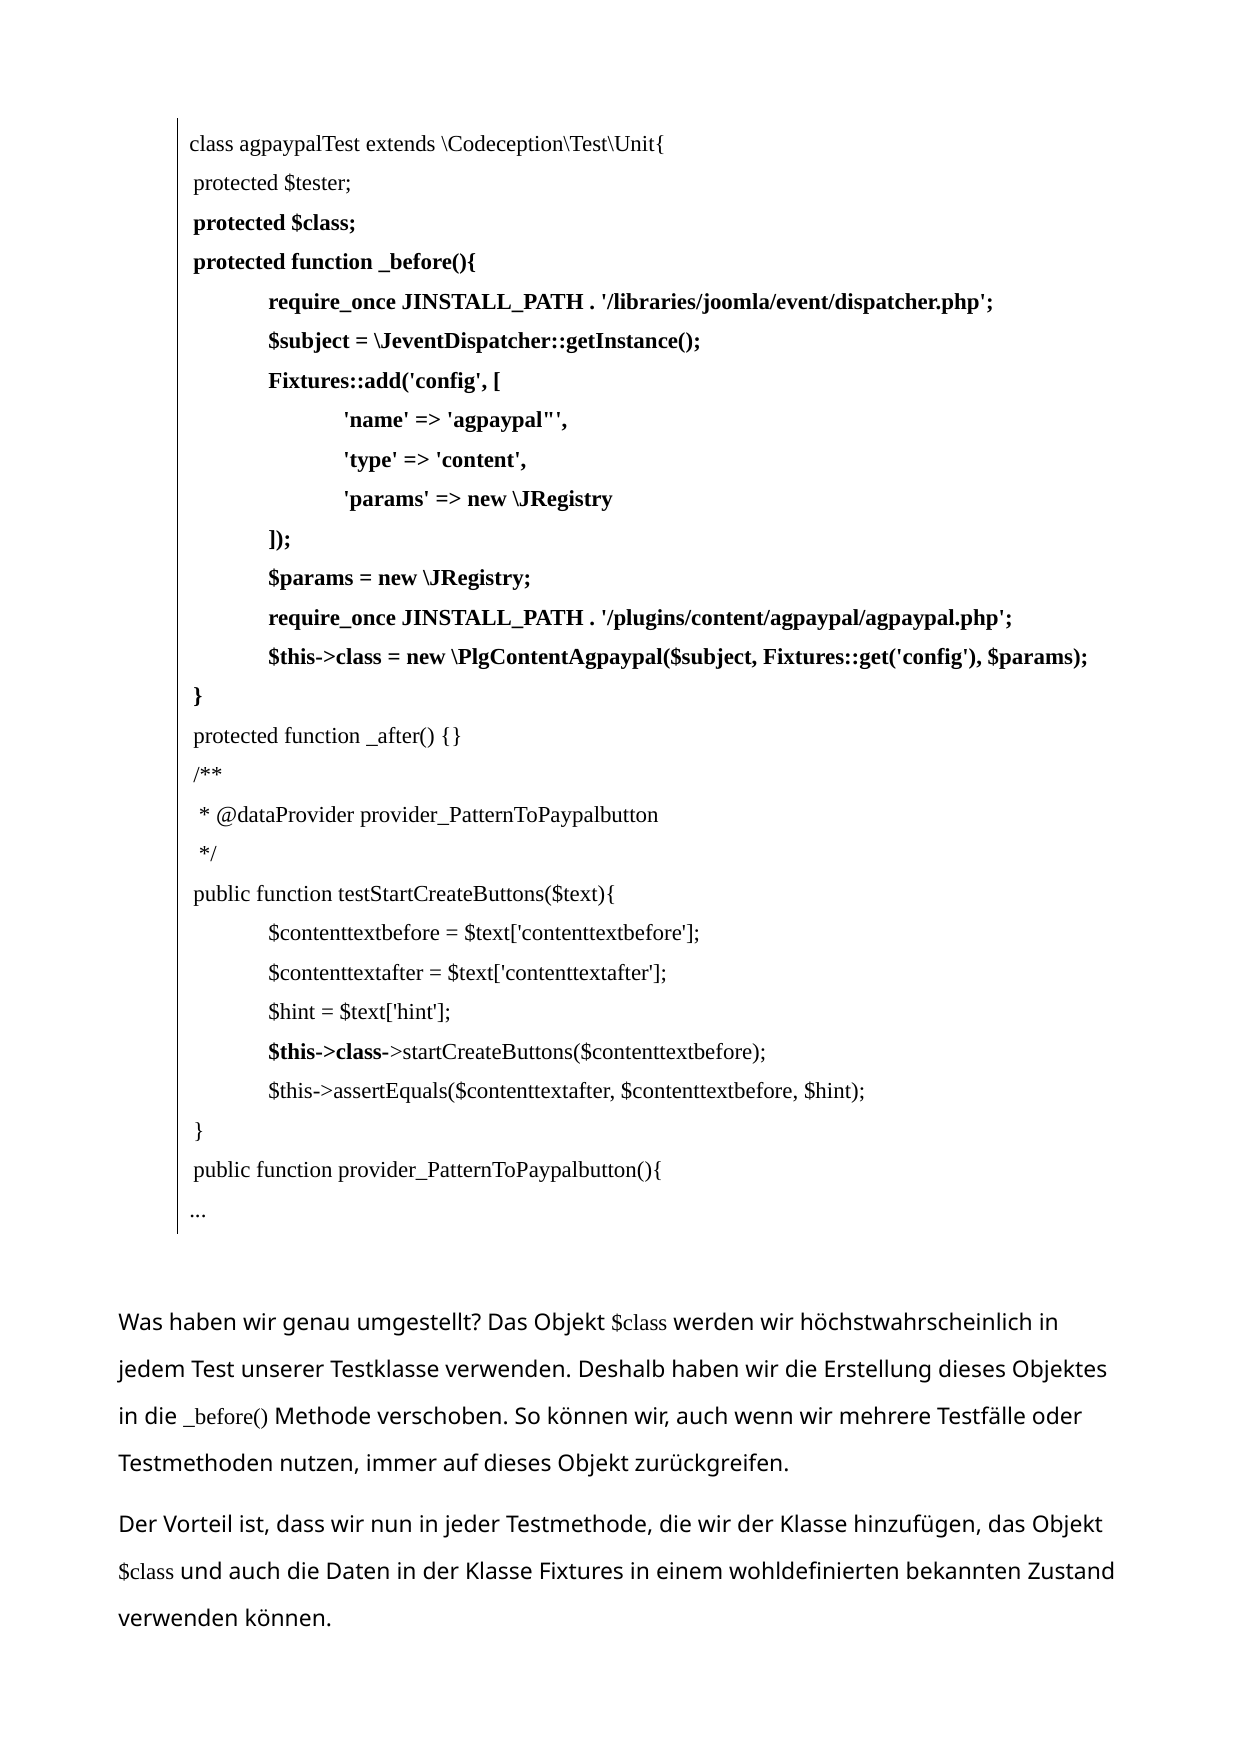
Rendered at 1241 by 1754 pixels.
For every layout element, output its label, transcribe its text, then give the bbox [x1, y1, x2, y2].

text Was haben wir genau umgestellt? Das Objekt $class werden wir höchstwahrscheinlich in jedem Test unserer Testklasse verwenden. Deshalb haben wir die Erstellung dieses Objektes in die _before() Methode verschoben. So können wir, auch wenn wir mehrere Testfälle oder Testmethoden nutzen, immer auf dieses Objekt zurückgreifen. [118, 1306, 1122, 1478]
text class agpaypalTest extends \Codeception\Test\Unit{ protected $tester; protected $class; protected function _before(){ require_once JINSTALL_PATH . '/libraries/joomla/event/dispatcher.php'; $subject = \JeventDispatcher::getInstance(); Fixtures::add('config', [ 'name' => 'agpaypal"', 'type' => 'content', 'params' => new \JRegistry ]); $params = new \JRegistry; require_once JINSTALL_PATH . '/plugins/content/agpaypal/agpaypal.php'; $this->class = new \PlgContentAgpaypal($subject, Fixtures::get('config'), $params); } protected function _after() {} /** * @dataProvider provider_PatternToPaypalbutton */ public function testStartCreateButtons($text){ $contenttextbefore = $text['contenttextbefore']; $contenttextafter = $text['contenttextafter']; $hint = $text['hint']; $this->class->startCreateButtons($contenttextbefore); $this->assertEquals($contenttextafter, $contenttextbefore, $hint); } public function provider_PatternToPaypalbutton(){ ... [178, 118, 1122, 1234]
text Der Vorteil ist, dass wir nun in jeder Testmethode, die wir der Klasse hinzufügen, das Objekt $class und auch die Daten in der Klasse Fixtures in einem wohldefinierten bekannten Zustand verwenden können. [118, 1508, 1122, 1633]
